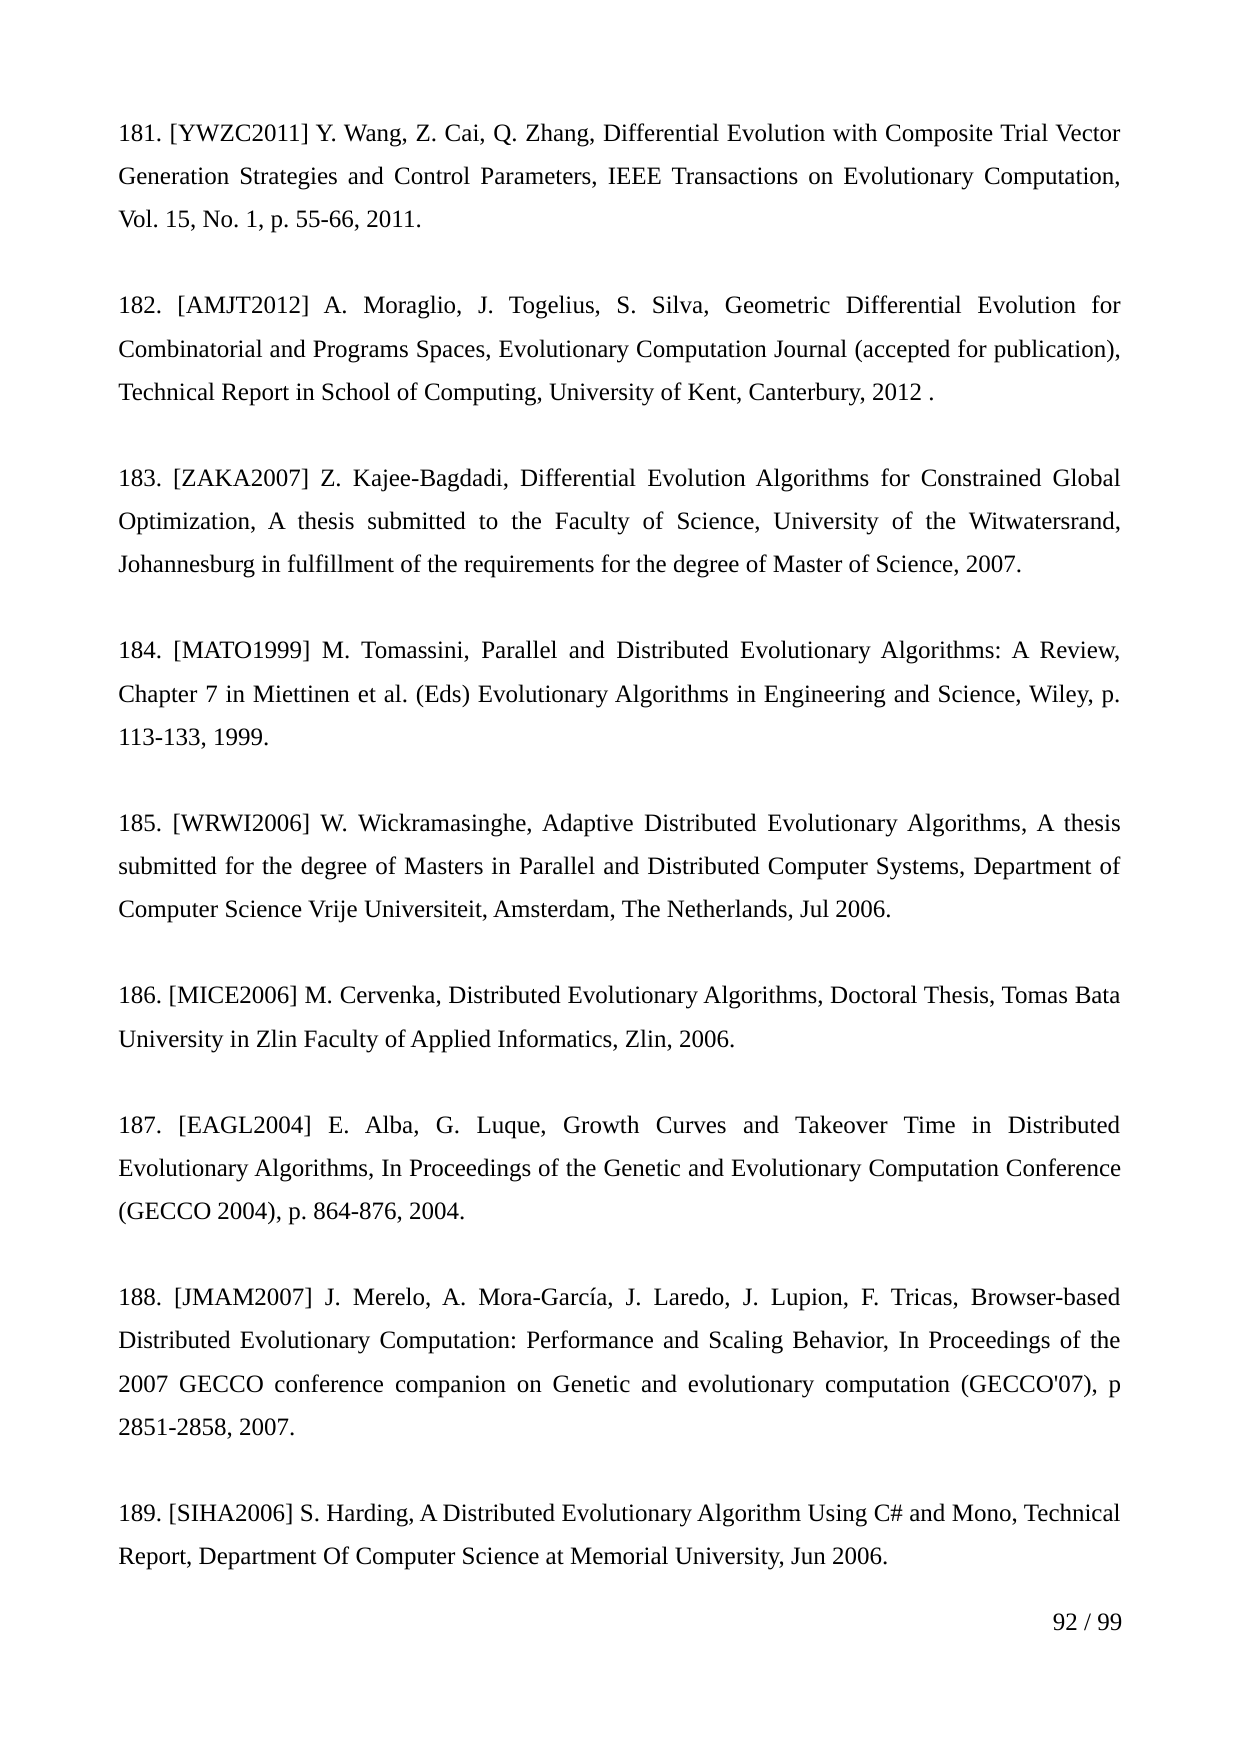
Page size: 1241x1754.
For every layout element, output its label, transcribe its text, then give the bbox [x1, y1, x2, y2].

text 181. [YWZC2011] Y. Wang, Z. Cai, Q. Zhang, Differential Evolution with Composite Trial Vector Generation Strategies and Control Parameters, IEEE Transactions on Evolutionary Computation, Vol. 15, No. 1, p. 55-66, 2011. [118, 118, 1122, 233]
text 189. [SIHA2006] S. Harding, A Distributed Evolutionary Algorithm Using C# and Mono, Technical Report, Department Of Computer Science at Memorial University, Jun 2006. [118, 1498, 1122, 1570]
text 184. [MATO1999] M. Tomassini, Parallel and Distributed Evolutionary Algorithms: A Review, Chapter 7 in Miettinen et al. (Eds) Evolutionary Algorithms in Engineering and Science, Wiley, p. 113-133, 1999. [118, 636, 1122, 751]
text 187. [EAGL2004] E. Alba, G. Luque, Growth Curves and Takeover Time in Distributed Evolutionary Algorithms, In Proceedings of the Genetic and Evolutionary Computation Conference (GECCO 2004), p. 864-876, 2004. [118, 1110, 1122, 1225]
text 186. [MICE2006] M. Cervenka, Distributed Evolutionary Algorithms, Doctoral Thesis, Tomas Bata University in Zlin Faculty of Applied Informatics, Zlin, 2006. [118, 981, 1122, 1052]
text 182. [AMJT2012] A. Moraglio, J. Togelius, S. Silva, Geometric Differential Evolution for Combinatorial and Programs Spaces, Evolutionary Computation Journal (accepted for publication), Technical Report in School of Computing, University of Kent, Canterbury, 2012 . [118, 291, 1122, 406]
text 188. [JMAM2007] J. Merelo, A. Mora-García, J. Laredo, J. Lupion, F. Tricas, Browser-based Distributed Evolutionary Computation: Performance and Scaling Behavior, In Proceedings of the 2007 GECCO conference companion on Genetic and evolutionary computation (GECCO'07), p 2851-2858, 2007. [118, 1282, 1122, 1441]
text 185. [WRWI2006] W. Wickramasinghe, Adaptive Distributed Evolutionary Algorithms, A thesis submitted for the degree of Masters in Parallel and Distributed Computer Systems, Department of Computer Science Vrije Universiteit, Amsterdam, The Netherlands, Jul 2006. [118, 808, 1122, 923]
text 183. [ZAKA2007] Z. Kajee-Bagdadi, Differential Evolution Algorithms for Constrained Global Optimization, A thesis submitted to the Faculty of Science, University of the Witwatersrand, Johannesburg in fulfillment of the requirements for the degree of Master of Science, 2007. [118, 463, 1122, 578]
